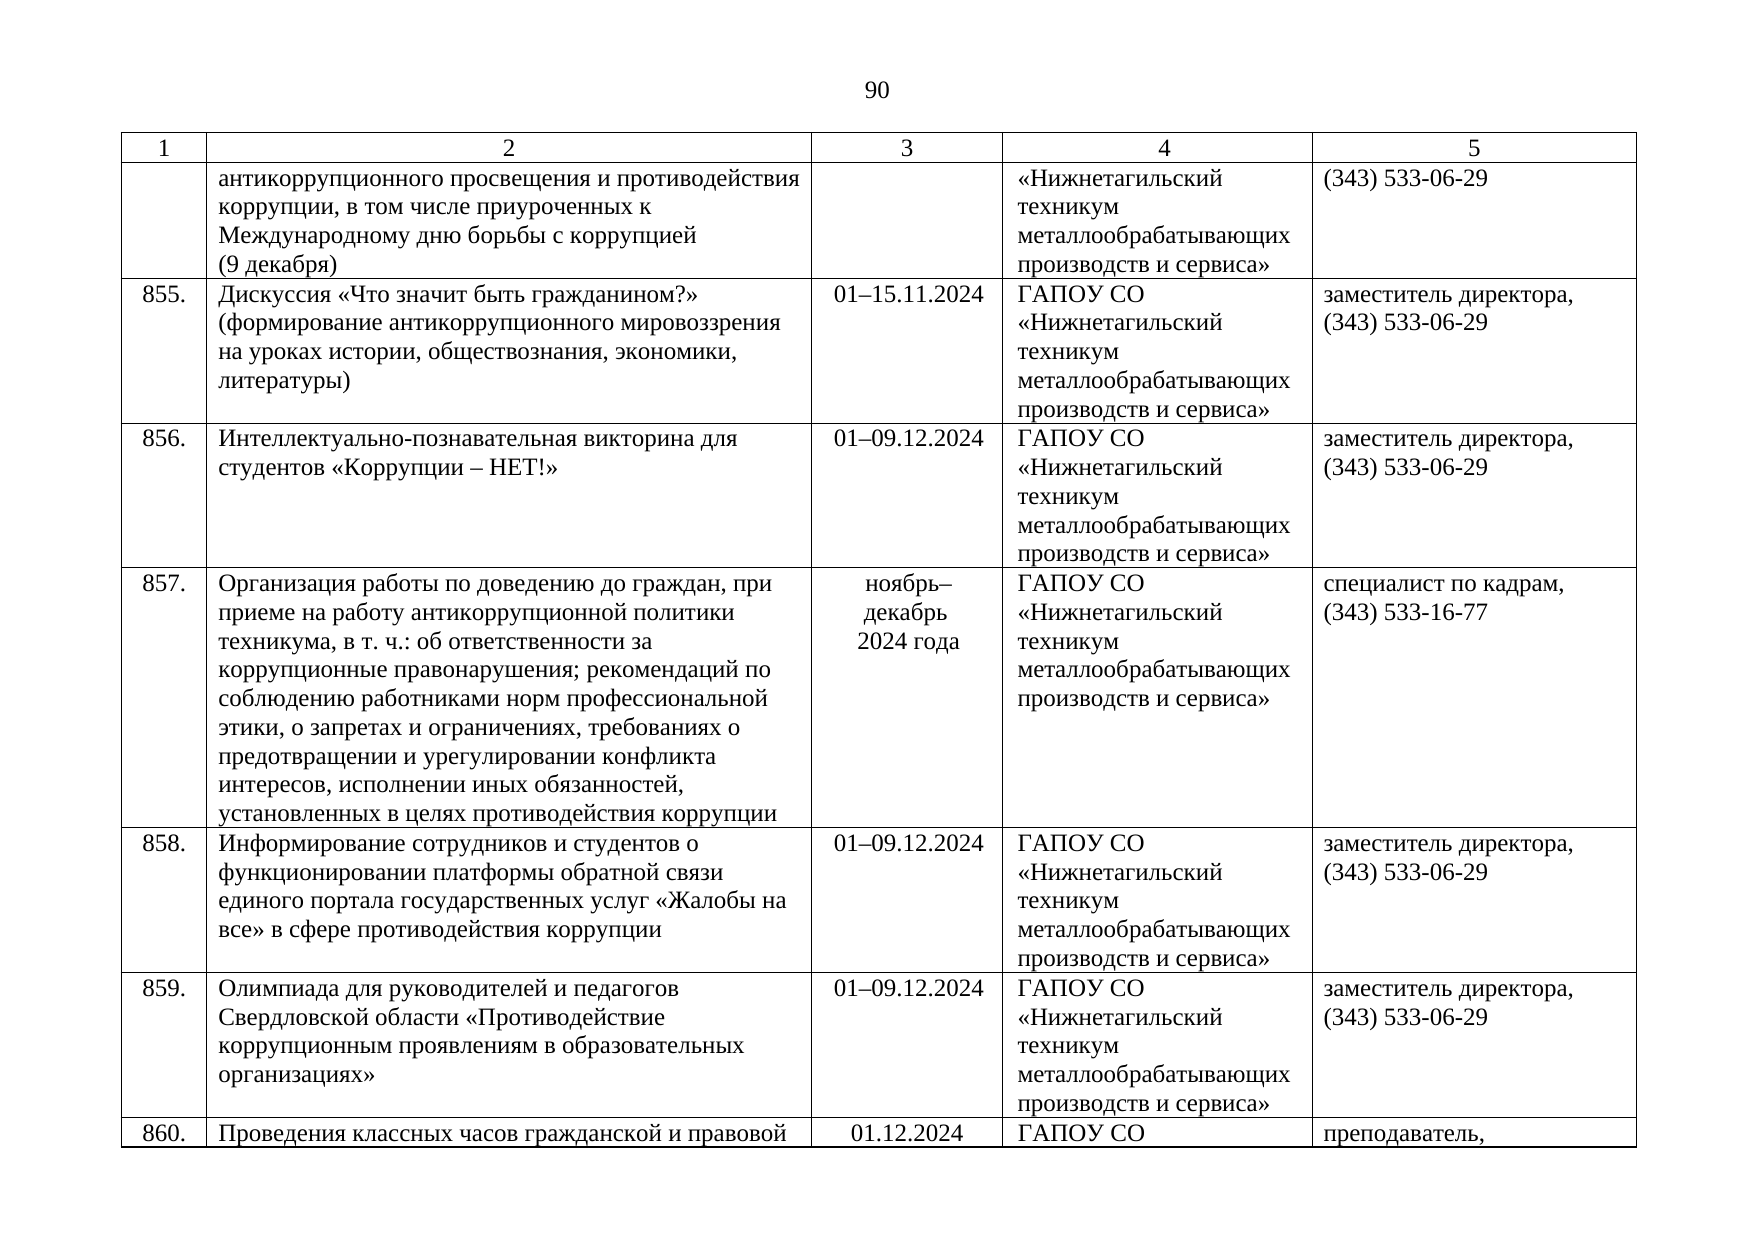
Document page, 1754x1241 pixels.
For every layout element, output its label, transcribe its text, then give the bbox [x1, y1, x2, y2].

table_cell антикоррупционного просвещения и противодействия коррупции, в том числе приуроченных к Международному дню борьбы с коррупцией (9 декабря) [207, 163, 811, 278]
table_cell [122, 1118, 206, 1146]
table_cell [122, 568, 206, 827]
table_header 4 [1003, 133, 1312, 162]
table_cell [122, 163, 206, 278]
table_cell Олимпиада для руководителей и педагогов Свердловской области «Противодействие коррупционным проявлениям в образовательных организациях» [207, 973, 811, 1117]
table_cell [117, 1117, 121, 1146]
table_cell Интеллектуально-познавательная викторина для студентов «Коррупции – НЕТ!» [207, 424, 811, 567]
table_cell Организация работы по доведению до граждан, при приеме на работу антикоррупционной политики техникума, в т. ч.: об ответственности за коррупционные правонарушения; рекомендаций по соблюдению работниками норм профессиональной этики, о запретах и ограничениях, требованиях о предотвращении и урегулировании конфликта интересов, исполнении иных обязанностей, установленных в целях противодействия коррупции [207, 568, 811, 827]
table_cell (343) 533-06-29 [1313, 163, 1636, 278]
table_cell [117, 567, 121, 827]
table_cell 01–09.12.2024 [812, 973, 1002, 1117]
table_cell ГАПОУ СО «Нижнетагильский техникум металлообрабатывающих производств и сервиса» [1003, 568, 1312, 827]
table_cell ноябрь–декабрь 2024 года [812, 568, 1002, 827]
table_cell [812, 163, 1002, 278]
table_cell ГАПОУ СО «Нижнетагильский техникум металлообрабатывающих производств и сервиса» [1003, 973, 1312, 1117]
table_cell Проведения классных часов гражданской и правовой [207, 1118, 811, 1146]
table_header 2 [207, 133, 811, 162]
table_cell 01–09.12.2024 [812, 424, 1002, 567]
table_header [117, 132, 121, 162]
table_cell ГАПОУ СО «Нижнетагильский техникум металлообрабатывающих производств и сервиса» [1003, 279, 1312, 422]
table_header 5 [1313, 133, 1636, 162]
table_cell ГАПОУ СО «Нижнетагильский техникум металлообрабатывающих производств и сервиса» [1003, 828, 1312, 972]
table_cell [117, 162, 121, 278]
table_cell 01–15.11.2024 [812, 279, 1002, 422]
table_cell [117, 423, 121, 567]
table_cell [122, 279, 206, 422]
table_cell «Нижнетагильский техникум металлообрабатывающих производств и сервиса» [1003, 163, 1312, 278]
table_cell заместитель директора, (343) 533-06-29 [1313, 279, 1636, 422]
table_cell 01.12.2024 [812, 1118, 1002, 1146]
table_cell заместитель директора, (343) 533-06-29 [1313, 424, 1636, 567]
table_cell Информирование сотрудников и студентов о функционировании платформы обратной связи единого портала государственных услуг «Жалобы на все» в сфере противодействия коррупции [207, 828, 811, 972]
table_cell заместитель директора, (343) 533-06-29 [1313, 973, 1636, 1117]
table_cell [122, 828, 206, 972]
table_cell заместитель директора, (343) 533-06-29 [1313, 828, 1636, 972]
table_cell ГАПОУ СО [1003, 1118, 1312, 1146]
table_cell преподаватель, [1313, 1118, 1636, 1146]
table_cell Дискуссия «Что значит быть гражданином?» (формирование антикоррупционного мировоззрения на уроках истории, обществознания, экономики, литературы) [207, 279, 811, 422]
table_cell 01–09.12.2024 [812, 828, 1002, 972]
table_cell [117, 972, 121, 1117]
table_cell специалист по кадрам, (343) 533-16-77 [1313, 568, 1636, 827]
table_cell ГАПОУ СО «Нижнетагильский техникум металлообрабатывающих производств и сервиса» [1003, 424, 1312, 567]
table_header 3 [812, 133, 1002, 162]
table_cell [122, 424, 206, 567]
table_cell [117, 278, 121, 422]
table_header 1 [122, 133, 206, 162]
table_cell [117, 827, 121, 972]
table_cell [122, 973, 206, 1117]
